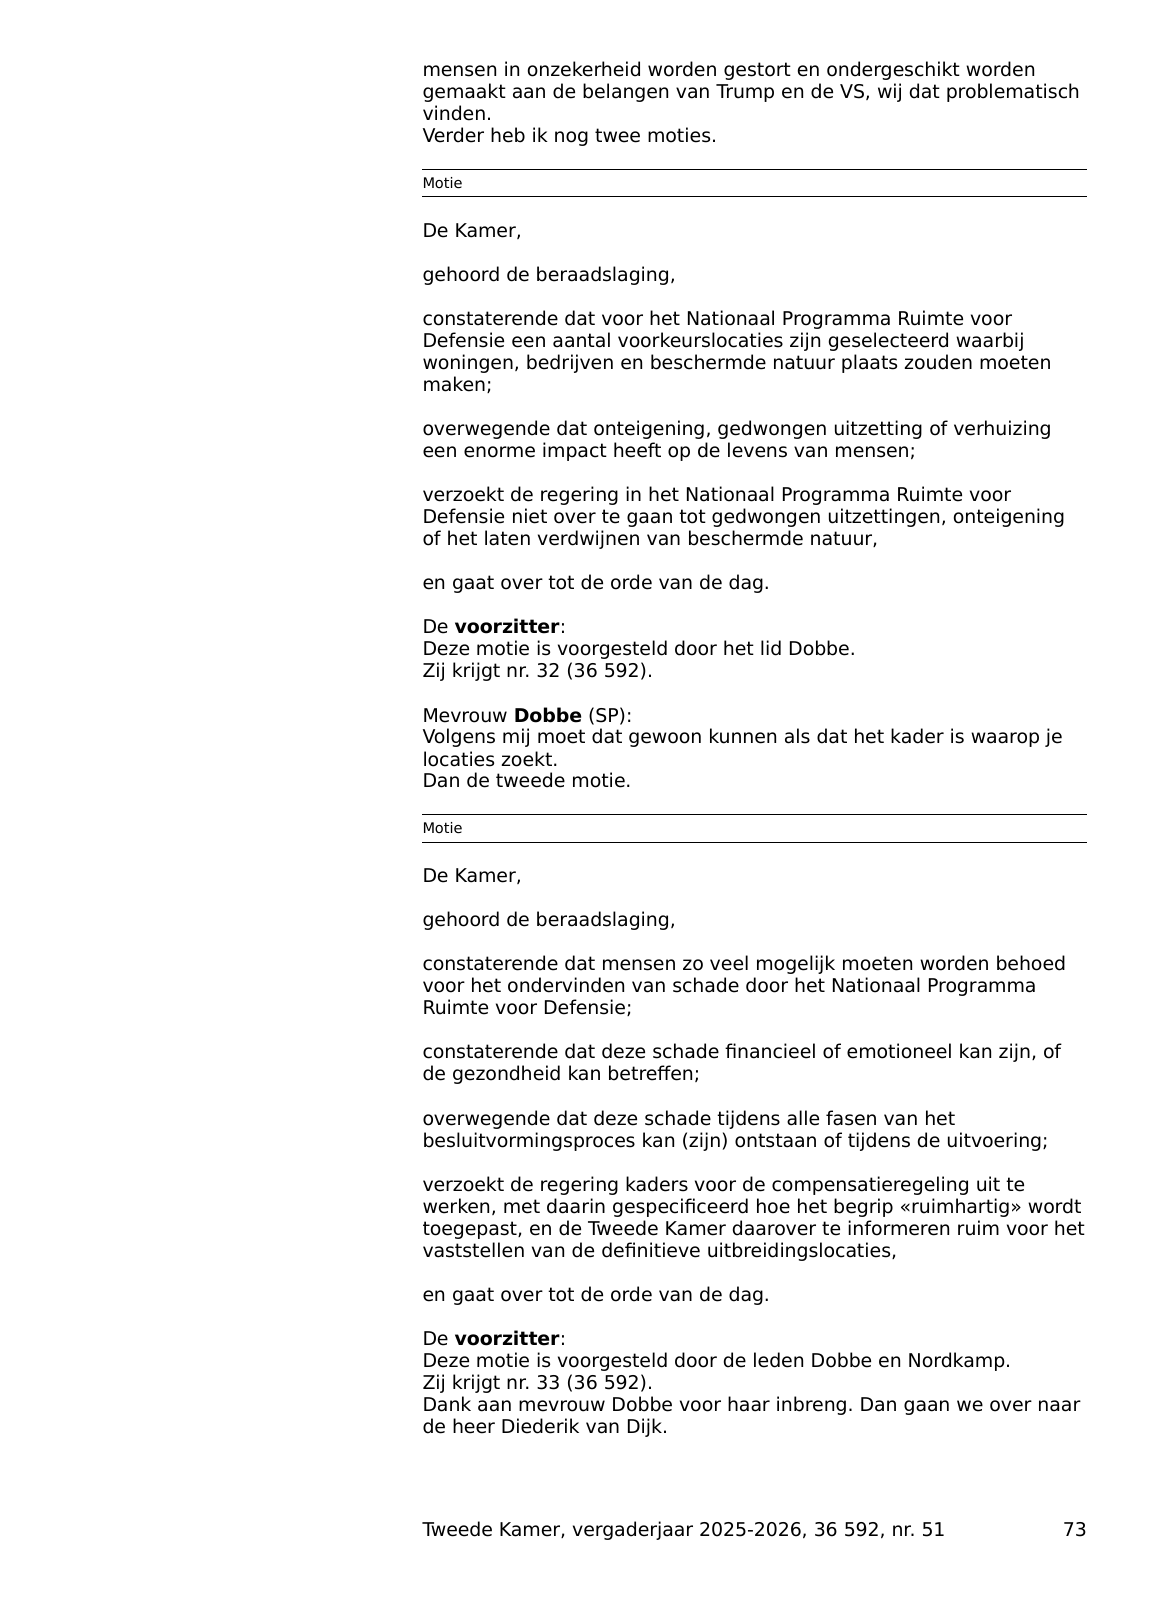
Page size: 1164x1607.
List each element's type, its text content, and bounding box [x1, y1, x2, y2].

text verzoekt de regering in het Nationaal Programma Ruimte voor Defensie niet over te gaan tot gedwongen uitzettingen, onteigening of het laten verdwijnen van beschermde natuur, [422, 484, 1087, 550]
text Zij krijgt nr. 32 (36 592). [422, 660, 1087, 682]
text Verder heb ik nog twee moties. [422, 125, 1087, 147]
text overwegende dat onteigening, gedwongen uitzetting of verhuizing een enorme impact heeft op de levens van mensen; [422, 418, 1087, 462]
text De voorzitter: [422, 616, 1087, 638]
text De voorzitter: [422, 1328, 1087, 1350]
text en gaat over tot de orde van de dag. [422, 1284, 1087, 1306]
text overwegende dat deze schade tijdens alle fasen van het besluitvormingsproces kan (zijn) ontstaan of tijdens de uitvoering; [422, 1107, 1087, 1151]
text Deze motie is voorgesteld door de leden Dobbe en Nordkamp. [422, 1350, 1087, 1372]
text De Kamer, [422, 219, 1087, 241]
text verzoekt de regering kaders voor de compensatieregeling uit te werken, met daarin gespecificeerd hoe het begrip «ruimhartig» wordt toegepast, en de Tweede Kamer daarover te informeren ruim voor het vaststellen van de definitieve uitbreidingslocaties, [422, 1174, 1087, 1262]
text en gaat over tot de orde van de dag. [422, 572, 1087, 594]
text constaterende dat mensen zo veel mogelijk moeten worden behoed voor het ondervinden van schade door het Nationaal Programma Ruimte voor Defensie; [422, 953, 1087, 1019]
text Dank aan mevrouw Dobbe voor haar inbreng. Dan gaan we over naar de heer Diederik van Dijk. [422, 1394, 1087, 1438]
text Dan de tweede motie. [422, 770, 1087, 792]
text gehoord de beraadslaging, [422, 264, 1087, 286]
text constaterende dat voor het Nationaal Programma Ruimte voor Defensie een aantal voorkeurslocaties zijn geselecteerd waarbij woningen, bedrijven en beschermde natuur plaats zouden moeten maken; [422, 308, 1087, 396]
text Volgens mij moet dat gewoon kunnen als dat het kader is waarop je locaties zoekt. [422, 726, 1087, 770]
text mensen in onzekerheid worden gestort en ondergeschikt worden gemaakt aan de belangen van Trump en de VS, wij dat problematisch vinden. [422, 59, 1087, 125]
table_header Motie [422, 815, 1087, 842]
text constaterende dat deze schade financieel of emotioneel kan zijn, of de gezondheid kan betreffen; [422, 1041, 1087, 1085]
text gehoord de beraadslaging, [422, 909, 1087, 931]
text De Kamer, [422, 865, 1087, 887]
text Deze motie is voorgesteld door het lid Dobbe. [422, 638, 1087, 660]
text Zij krijgt nr. 33 (36 592). [422, 1372, 1087, 1394]
table_header Motie [422, 170, 1087, 196]
text Mevrouw Dobbe (SP): [422, 704, 1087, 726]
